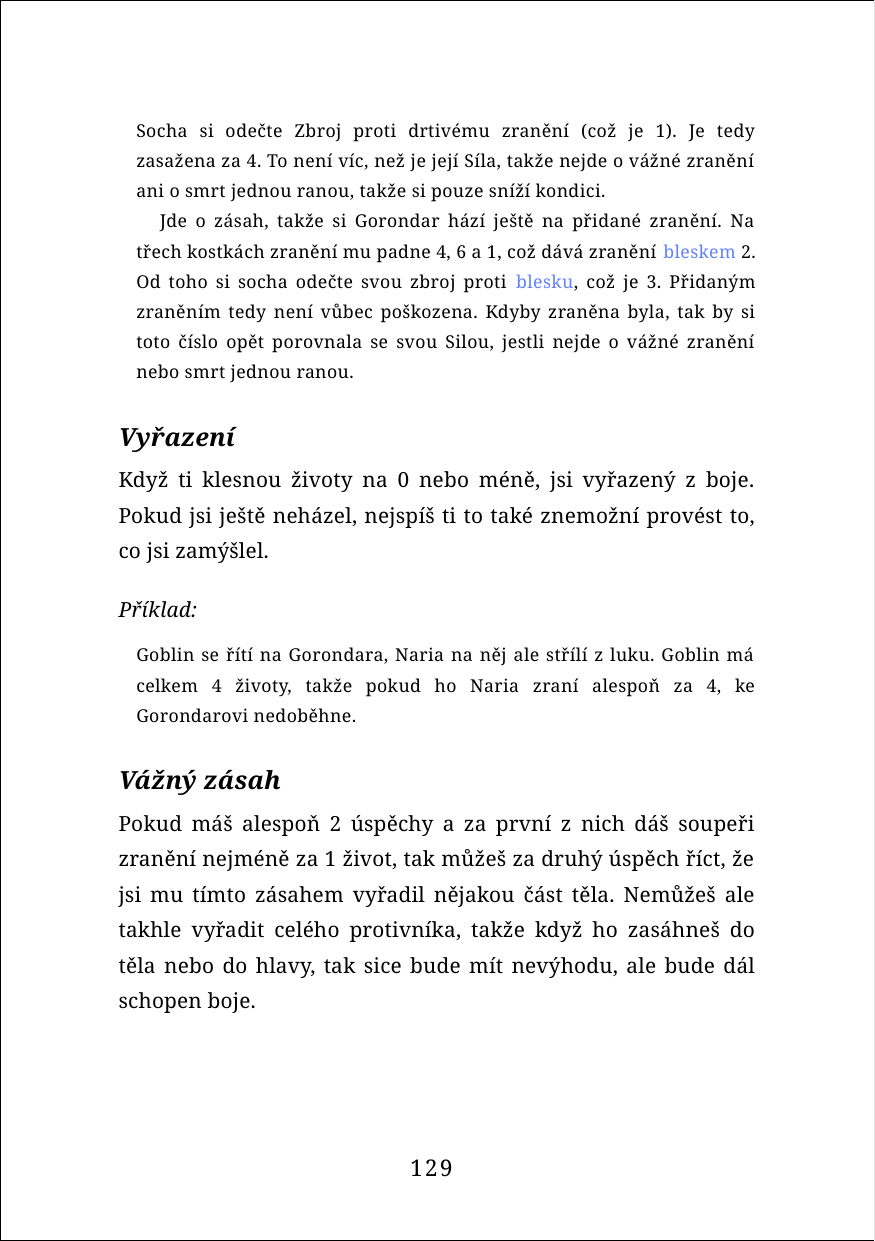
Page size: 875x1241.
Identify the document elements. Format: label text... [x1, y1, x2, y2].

text Příklad: [118, 596, 756, 624]
text Goblin se řítí na Gorondara, Naria na něj ale střílí z luku. Goblin má celkem 4 životy, takže pokud ho Naria zraní alespoň za 4, ke Gorondarovi nedoběhne. [136, 643, 756, 727]
subtitle Vážný zásah [118, 763, 756, 797]
text Pokud máš alespoň 2 úspěchy a za první z nich dáš soupeři zranění nejméně za 1 život, tak můžeš za druhý úspěch říct, že jsi mu tímto zásahem vyřadil nějakou část těla. Nemůžeš ale takhle vyřadit celého protivníka, takže když ho zasáhneš do těla nebo do hlavy, tak sice bude mít nevýhodu, ale bude dál schopen boje. [118, 809, 756, 1015]
text Když ti klesnou životy na 0 nebo méně, jsi vyřazený z boje. Pokud jsi ještě neházel, nejspíš ti to také znemožní provést to, co jsi zamýšlel. [118, 465, 756, 565]
subtitle Vyřazení [118, 419, 756, 454]
text Socha si odečte Zbroj proti drtivému zranění (což je 1). Je tedy zasažena za 4. To není víc, než je její Síla, takže nejde o vážné zranění ani o smrt jednou ranou, takže si pouze sníží kondici. Jde o zásah, takže si Gorondar hází ještě na přidané zranění. Na třech kostkách zranění mu padne 4, 6 a 1, což dává zranění bleskem 2. Od toho si socha odečte svou zbroj proti blesku, což je 3. Přidaným zraněním tedy není vůbec poškozena. Kdyby zraněna byla, tak by si toto číslo opět porovnala se svou Silou, jestli nejde o vážné zranění nebo smrt jednou ranou. [136, 118, 756, 384]
